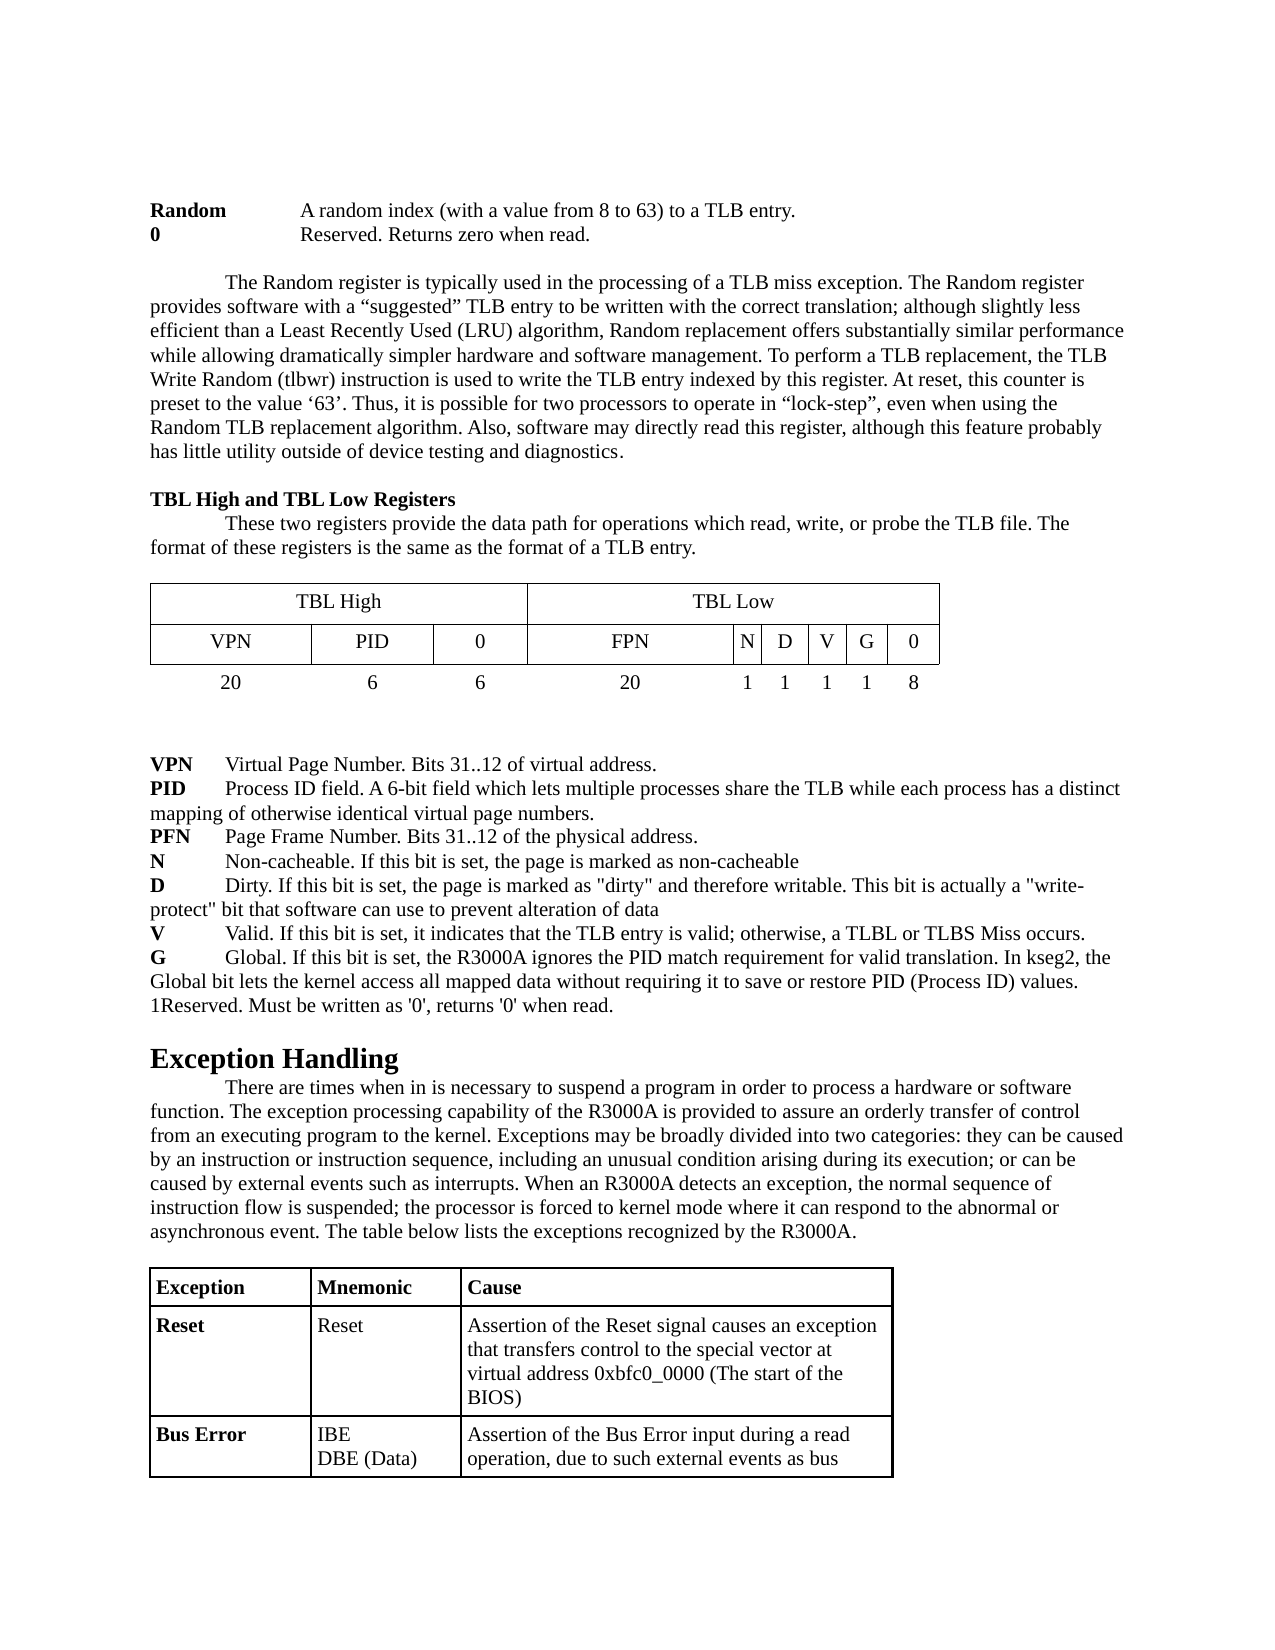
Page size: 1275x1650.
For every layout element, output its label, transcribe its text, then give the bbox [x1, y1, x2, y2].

table_cell D [762, 625, 808, 664]
text The Random register is typically used in the processing of a TLB miss exception. The Random register provides software with a “suggested” TLB entry to be written with the correct translation; although slightly less efficient than a Least Recently Used (LRU) algorithm, Random replacement offers substantially similar performance while allowing dramatically simpler hardware and software management. To perform a TLB replacement, the TLB Write Random (tlbwr) instruction is used to write the TLB entry indexed by this register. At reset, this counter is preset to the value ‘63’. Thus, it is possible for two processors to operate in “lock-step”, even when using the Random TLB replacement algorithm. Also, software may directly read this register, although this feature probably has little utility outside of device testing and diagnostics. [150, 270, 1125, 463]
text PFN Page Frame Number. Bits 31..12 of the physical address. [150, 824, 1125, 848]
table_cell Assertion of the Bus Error input during a read operation, due to such external events as bus [462, 1417, 891, 1476]
list Reserved. Must be written as '0', returns '0' when read. [150, 993, 1125, 1017]
table_cell V [809, 625, 846, 664]
table_cell VPN [151, 625, 311, 664]
text VPN Virtual Page Number. Bits 31..12 of virtual address. [150, 752, 1125, 776]
table_header TBL High [151, 584, 527, 623]
table_header Mnemonic [312, 1269, 460, 1305]
table_cell 6 [433, 665, 527, 704]
table_cell Reset [312, 1307, 460, 1414]
table_cell 8 [888, 665, 939, 704]
table_cell 6 [311, 665, 433, 704]
text N Non-cacheable. If this bit is set, the page is marked as non-cacheable [150, 848, 1125, 873]
table_cell Assertion of the Reset signal causes an exception that transfers control to the special vector at virtual address 0xbfc0_0000 (The start of the BIOS) [462, 1307, 891, 1414]
table_header [940, 583, 1004, 623]
text D Dirty. If this bit is set, the page is marked as "dirty" and therefore writable. This bit is actually a "write-protect" bit that software can use to prevent alteration of data [150, 873, 1125, 921]
table_cell 0 [888, 625, 939, 664]
text There are times when in is necessary to suspend a program in order to process a hardware or software function. The exception processing capability of the R3000A is provided to assure an orderly transfer of control from an executing program to the kernel. Exceptions may be broadly divided into two categories: they can be caused by an instruction or instruction sequence, including an unusual condition arising during its execution; or can be caused by external events such as interrupts. When an R3000A detects an exception, the normal sequence of instruction flow is suspended; the processor is forced to kernel mode where it can respond to the abnormal or asynchronous event. The table below lists the exceptions recognized by the R3000A. [150, 1074, 1125, 1243]
subtitle TBL High and TBL Low Registers [150, 487, 1125, 511]
table_header Exception [151, 1269, 310, 1305]
table_cell N [734, 625, 761, 664]
table_cell [939, 664, 1004, 704]
table_cell 1 [761, 665, 808, 704]
table_cell Bus Error [151, 1417, 310, 1476]
table_header TBL Low [528, 584, 939, 623]
table_cell 1 [808, 665, 846, 704]
text These two registers provide the data path for operations which read, write, or probe the TLB file. The format of these registers is the same as the format of a TLB entry. [150, 511, 1125, 559]
text Random A random index (with a value from 8 to 63) to a TLB entry. [150, 198, 1125, 222]
table_cell FPN [528, 625, 733, 664]
table_cell 0 [434, 625, 527, 664]
text V Valid. If this bit is set, it indicates that the TLB entry is valid; otherwise, a TLBL or TLBS Miss occurs. [150, 921, 1125, 945]
text 0 Reserved. Returns zero when read. [150, 222, 1125, 246]
table_cell 1 [733, 665, 761, 704]
table_cell 20 [527, 665, 733, 704]
table_cell Reset [151, 1307, 310, 1414]
table_cell PID [312, 625, 433, 664]
table_header Cause [462, 1269, 891, 1305]
table_cell 20 [150, 665, 311, 704]
table_cell 1 [846, 665, 887, 704]
table_cell G [847, 625, 887, 664]
subtitle Exception Handling [150, 1041, 1125, 1074]
table_cell [940, 624, 1004, 664]
text PID Process ID field. A 6-bit field which lets multiple processes share the TLB while each process has a distinct mapping of otherwise identical virtual page numbers. [150, 776, 1125, 824]
text G Global. If this bit is set, the R3000A ignores the PID match requirement for valid translation. In kseg2, the Global bit lets the kernel access all mapped data without requiring it to save or restore PID (Process ID) values. [150, 945, 1125, 993]
table_cell IBE DBE (Data) [312, 1417, 460, 1476]
